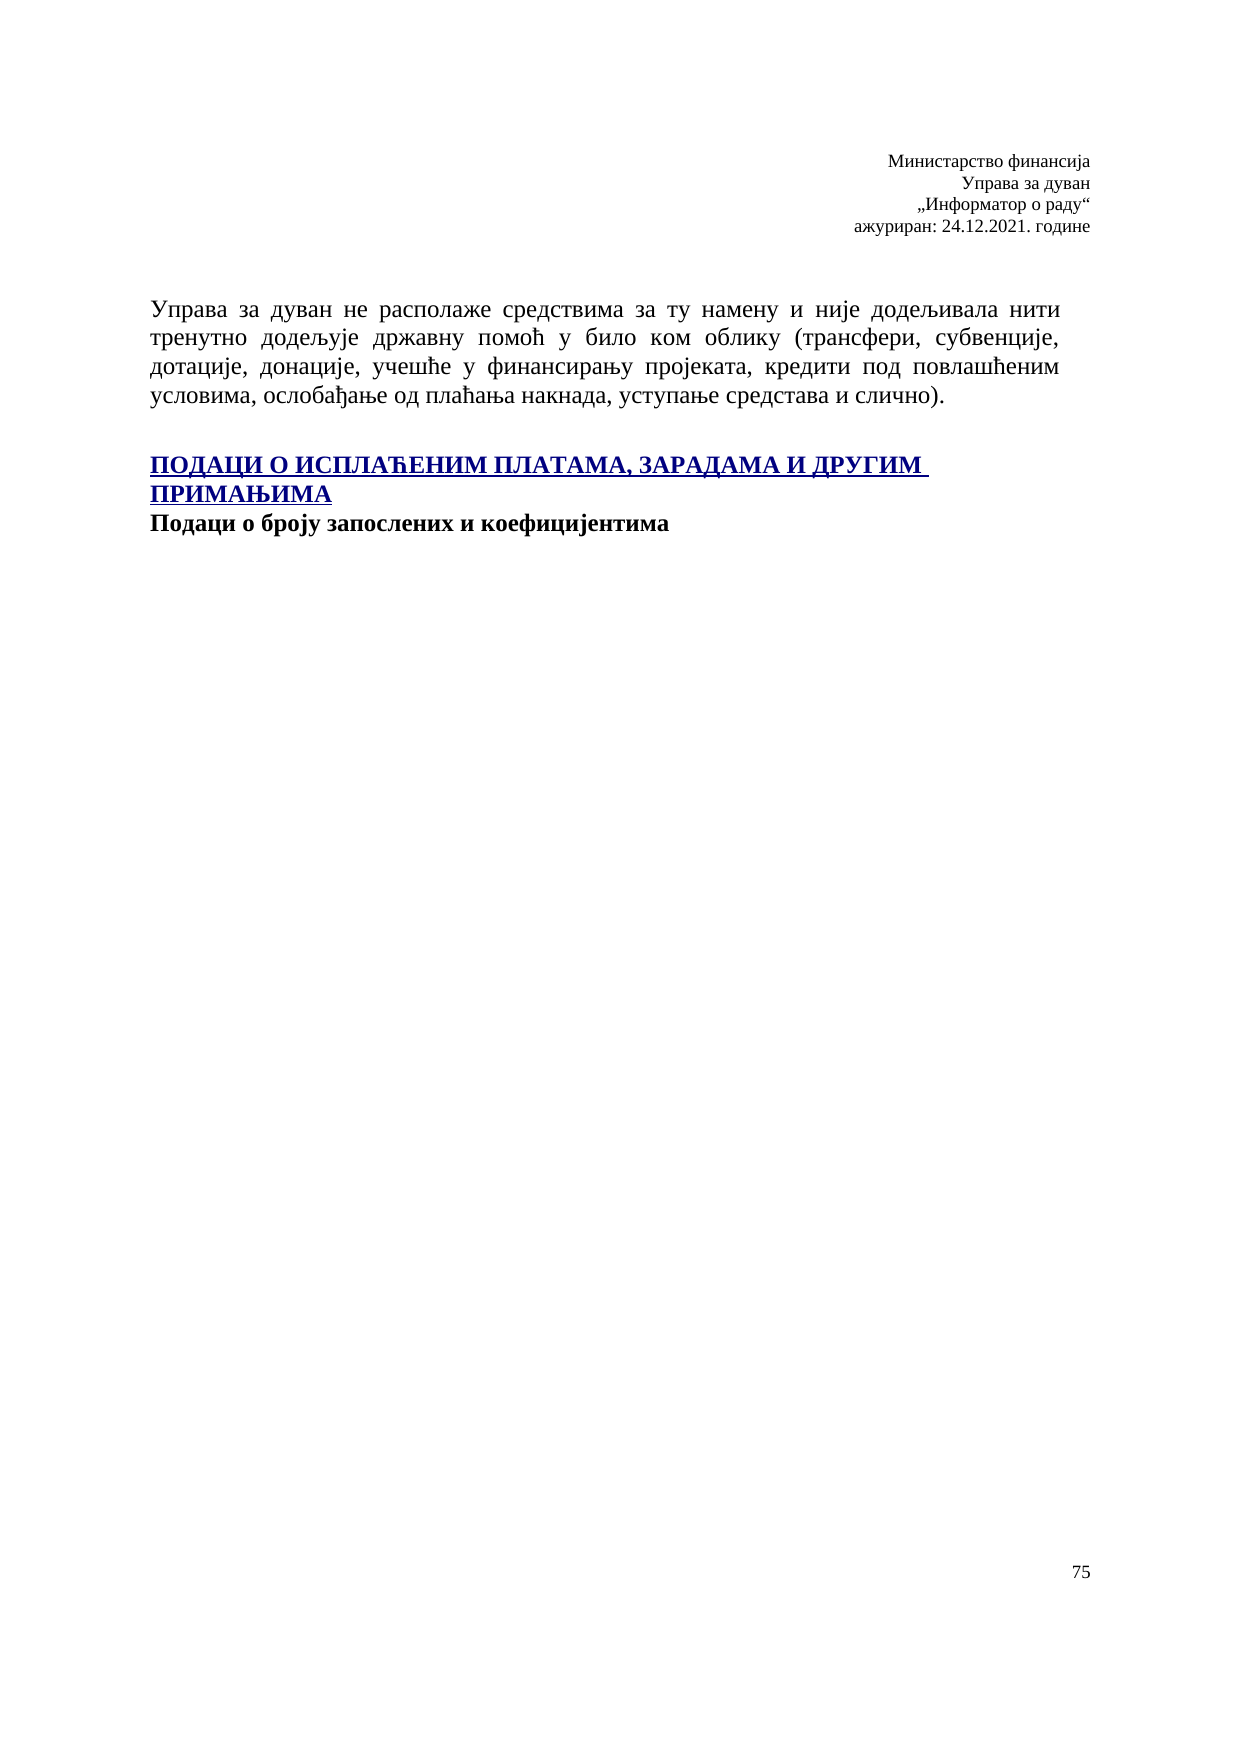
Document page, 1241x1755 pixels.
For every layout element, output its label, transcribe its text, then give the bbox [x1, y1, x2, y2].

subtitle ПОДАЦИ О ИСПЛАЋЕНИМ ПЛАТАМА, ЗАРАДАМА И ДРУГИМ ПРИМАЊИМА [150, 450, 1095, 508]
text Подаци о броју запослених и коефицијентима [150, 508, 1090, 536]
text [150, 438, 1095, 450]
text Управа за дуван не располаже средствима за ту намену и није додељивала нити тренутно додељује државну помоћ у било ком облику (трансфери, субвенције, дотације, донације, учешће у финансирању пројеката, кредити под повлашћеним условима, ослобађање од плаћања накнада, уступање средстава и слично). [150, 294, 1061, 409]
